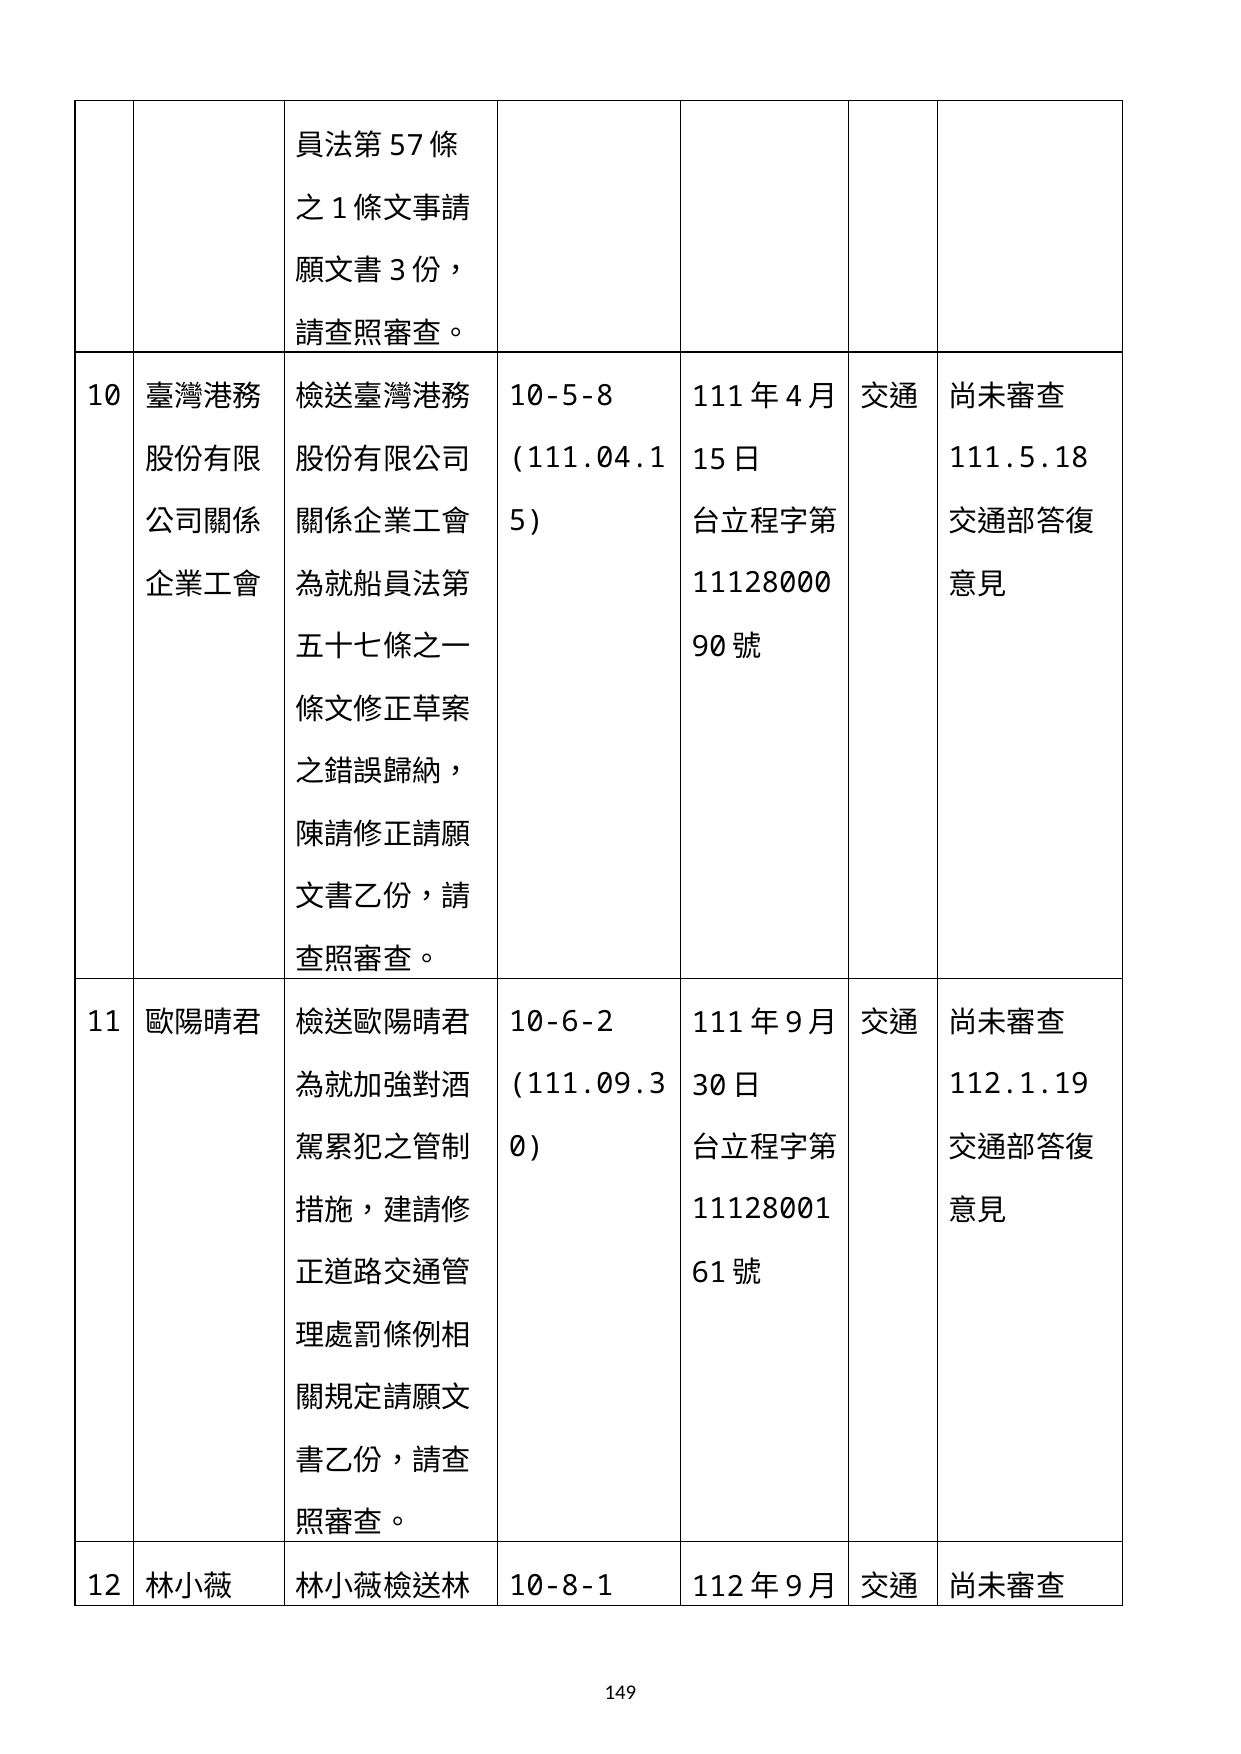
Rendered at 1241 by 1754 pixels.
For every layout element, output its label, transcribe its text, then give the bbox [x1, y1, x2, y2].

table_cell [938, 101, 1122, 351]
table_cell 111年9月30日 台立程字第1112800161號 [681, 979, 848, 1541]
table_cell 11 [76, 979, 133, 1541]
table_cell [681, 101, 848, 351]
table_cell 10-6-2 (111.09.30) [498, 979, 680, 1541]
table_cell 10-8-1 [498, 1542, 680, 1604]
table_cell 10 [76, 353, 133, 977]
table_cell 尚未審查 111.5.18 交通部答復意見 [938, 353, 1122, 977]
table_cell 112年9月 [681, 1542, 848, 1604]
table_cell 交通 [849, 1542, 937, 1604]
table_cell 歐陽晴君 [134, 979, 284, 1541]
table_cell [849, 101, 937, 351]
table_cell 林小薇檢送林 [285, 1542, 497, 1604]
table_cell 檢送歐陽晴君為就加強對酒駕累犯之管制措施，建請修正道路交通管理處罰條例相關規定請願文書乙份，請查照審查。 [285, 979, 497, 1541]
table_cell 臺灣港務股份有限公司關係企業工會 [134, 353, 284, 977]
table_cell 林小薇 [134, 1542, 284, 1604]
table_cell 111年4月15日 台立程字第1112800090號 [681, 353, 848, 977]
table_cell 10-5-8 (111.04.15) [498, 353, 680, 977]
table_cell 員法第57條之1條文事請願文書3份，請查照審查。 [285, 101, 497, 351]
table_cell 尚未審查 [938, 1542, 1122, 1604]
table_cell 檢送臺灣港務股份有限公司關係企業工會為就船員法第五十七條之一條文修正草案之錯誤歸納，陳請修正請願文書乙份，請查照審查。 [285, 353, 497, 977]
table_cell 交通 [849, 353, 937, 977]
table_cell 尚未審查 112.1.19 交通部答復意見 [938, 979, 1122, 1541]
table_cell [76, 101, 133, 351]
table_cell [498, 101, 680, 351]
table_cell 12 [76, 1542, 133, 1604]
table_cell [134, 101, 284, 351]
table_cell 交通 [849, 979, 937, 1541]
